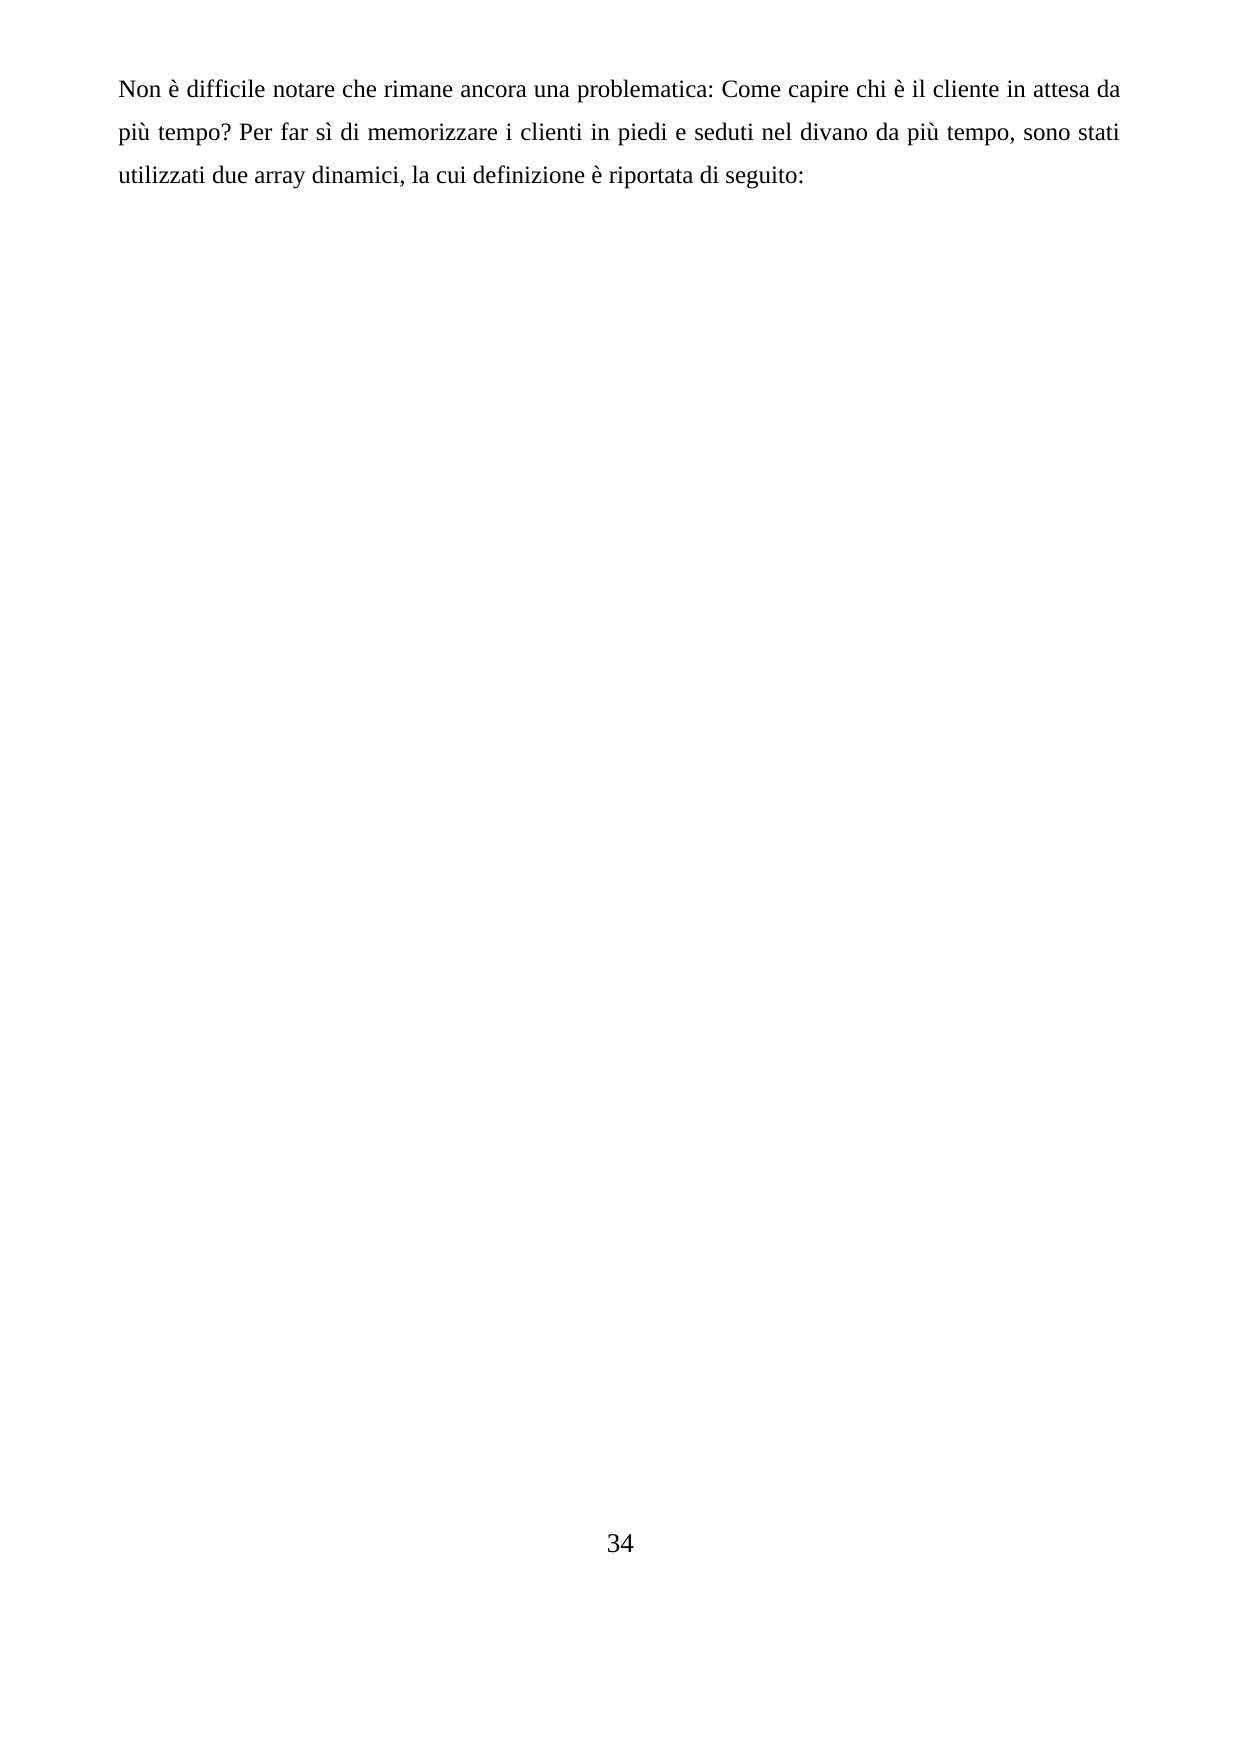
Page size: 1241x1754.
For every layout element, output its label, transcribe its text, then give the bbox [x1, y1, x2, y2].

text Non è difficile notare che rimane ancora una problematica: Come capire chi è il cliente in attesa da più tempo? Per far sì di memorizzare i clienti in piedi e seduti nel divano da più tempo, sono stati utilizzati due array dinamici, la cui definizione è riportata di seguito: [118, 74, 1122, 189]
